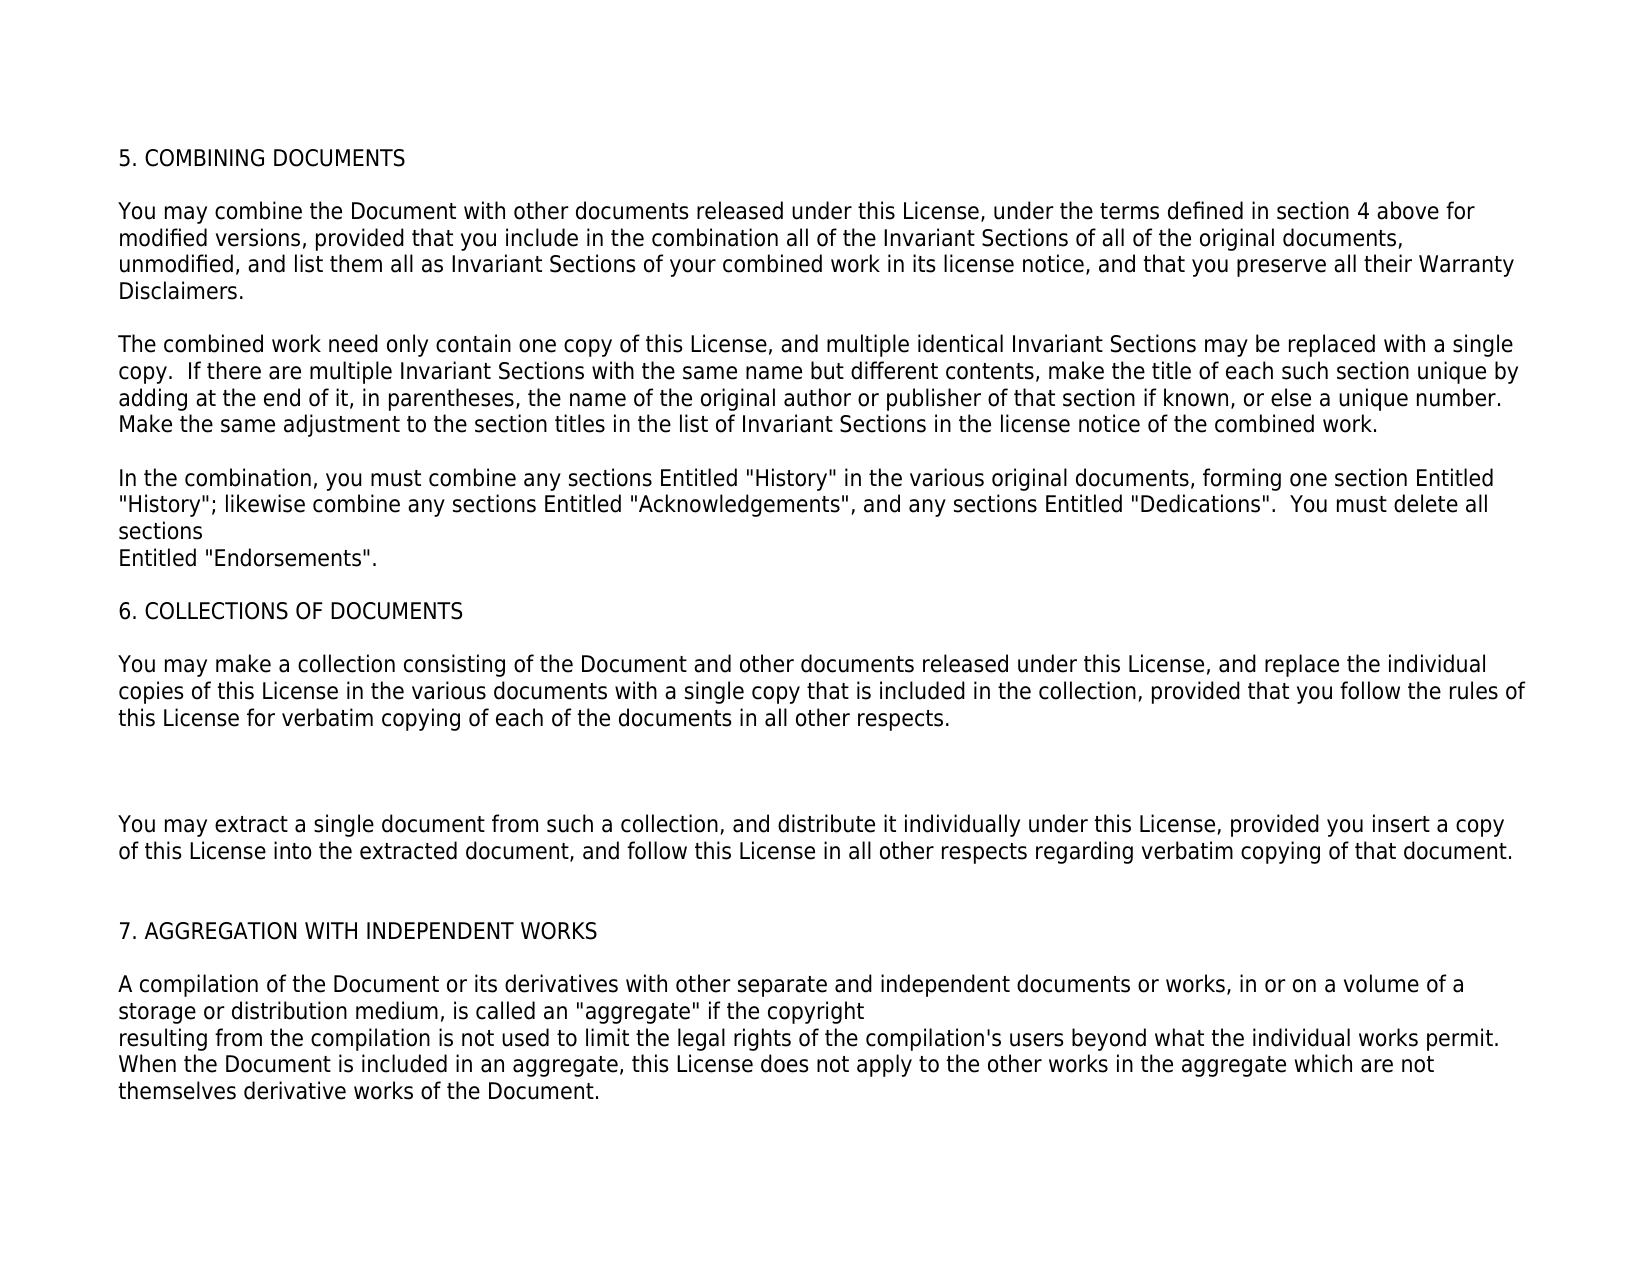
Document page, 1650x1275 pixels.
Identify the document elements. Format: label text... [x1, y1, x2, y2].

text The combined work need only contain one copy of this License, and multiple identical Invariant Sections may be replaced with a single copy. If there are multiple Invariant Sections with the same name but different contents, make the title of each such section unique by adding at the end of it, in parentheses, the name of the original author or publisher of that section if known, or else a unique number. Make the same adjustment to the section titles in the list of Invariant Sections in the license notice of the combined work. [118, 331, 1532, 438]
text Entitled "Endorsements". [118, 545, 1532, 571]
text You may make a collection consisting of the Document and other documents released under this License, and replace the individual copies of this License in the various documents with a single copy that is included in the collection, provided that you follow the rules of this License for verbatim copying of each of the documents in all other respects. [118, 651, 1532, 731]
text You may extract a single document from such a collection, and distribute it individually under this License, provided you insert a copy of this License into the extracted document, and follow this License in all other respects regarding verbatim copying of that document. [118, 811, 1532, 865]
text A compilation of the Document or its derivatives with other separate and independent documents or works, in or on a volume of a storage or distribution medium, is called an "aggregate" if the copyright [118, 971, 1532, 1025]
text 6. COLLECTIONS OF DOCUMENTS [118, 598, 1532, 625]
text In the combination, you must combine any sections Entitled "History" in the various original documents, forming one section Entitled "History"; likewise combine any sections Entitled "Acknowledgements", and any sections Entitled "Dedications". You must delete all sections [118, 465, 1532, 545]
text 7. AGGREGATION WITH INDEPENDENT WORKS [118, 918, 1532, 945]
text You may combine the Document with other documents released under this License, under the terms defined in section 4 above for modified versions, provided that you include in the combination all of the Invariant Sections of all of the original documents, unmodified, and list them all as Invariant Sections of your combined work in its license notice, and that you preserve all their Warranty Disclaimers. [118, 198, 1532, 305]
text resulting from the compilation is not used to limit the legal rights of the compilation's users beyond what the individual works permit. When the Document is included in an aggregate, this License does not apply to the other works in the aggregate which are not themselves derivative works of the Document. [118, 1025, 1532, 1105]
text 5. COMBINING DOCUMENTS [118, 145, 1532, 171]
